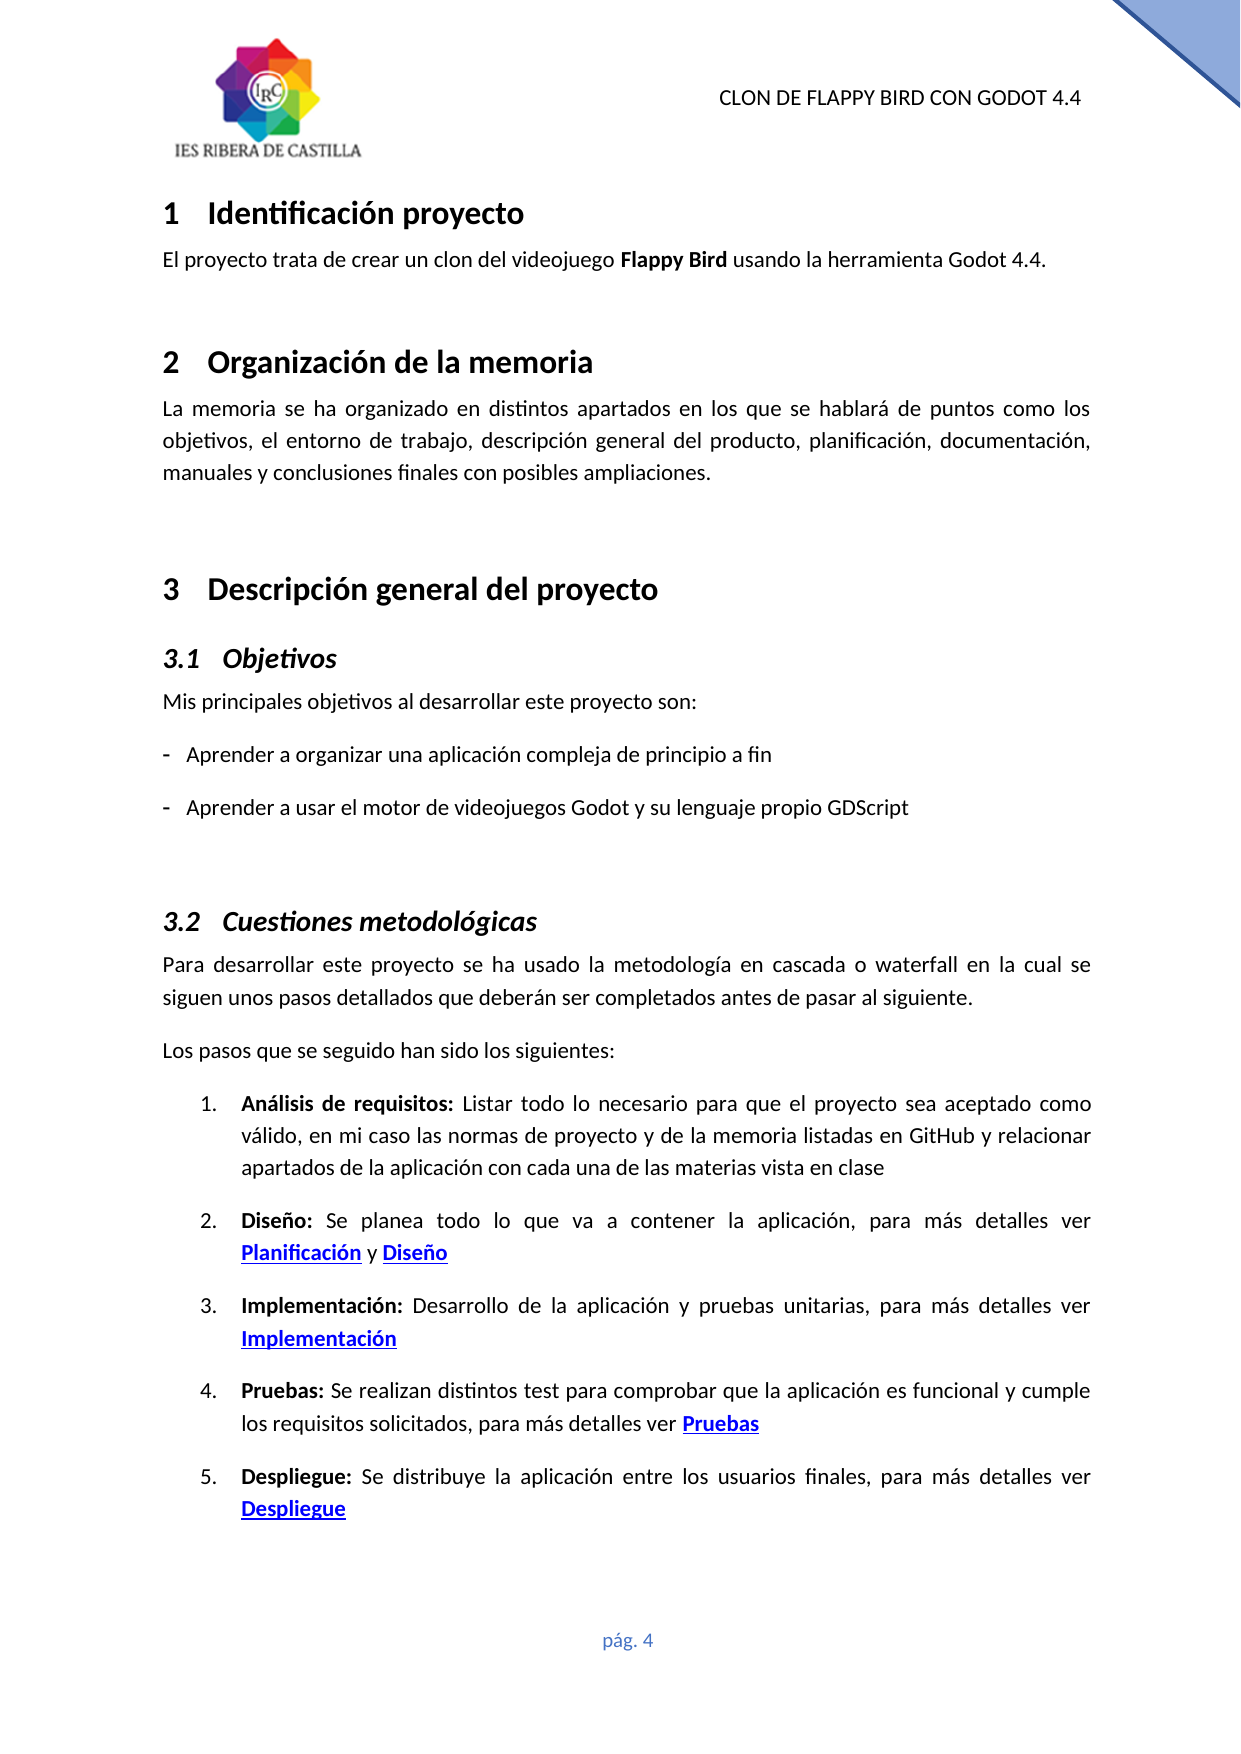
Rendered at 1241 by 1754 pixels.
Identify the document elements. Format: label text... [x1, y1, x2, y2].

list Aprender a organizar una aplicación compleja de principio a fin [162, 740, 1093, 768]
picture [173, 29, 366, 164]
subtitle Objetivos [162, 640, 1093, 676]
subtitle Descripción general del proyecto [162, 568, 1093, 609]
text Para desarrollar este proyecto se ha usado la metodología en cascada o waterfall en la cual se siguen unos pasos detallados que deberán ser completados antes de pasar al siguiente. [162, 951, 1093, 1011]
list Análisis de requisitos: Listar todo lo necesario para que el proyecto sea aceptado como válido, en mi caso las normas de proyecto y de la memoria listadas en GitHub y relacionar apartados de la aplicación con cada una de las materias vista en clase [200, 1089, 1093, 1181]
text Los pasos que se seguido han sido los siguientes: [162, 1036, 1093, 1064]
list Despliegue: Se distribuye la aplicación entre los usuarios finales, para más detalles ver Despliegue [200, 1462, 1093, 1522]
text El proyecto trata de crear un clon del videojuego Flappy Bird usando la herramienta Godot 4.4. [162, 245, 1093, 273]
list Aprender a usar el motor de videojuegos Godot y su lenguaje propio GDScript [162, 793, 1093, 821]
list Pruebas: Se realizan distintos test para comprobar que la aplicación es funcional y cumple los requisitos solicitados, para más detalles ver Pruebas [200, 1377, 1093, 1437]
text Mis principales objetivos al desarrollar este proyecto son: [162, 687, 1093, 715]
subtitle Cuestiones metodológicas [162, 903, 1093, 939]
subtitle Organización de la memoria [162, 341, 1093, 381]
text La memoria se ha organizado en distintos apartados en los que se hablará de puntos como los objetivos, el entorno de trabajo, descripción general del producto, planificación, documentación, manuales y conclusiones finales con posibles ampliaciones. [162, 394, 1093, 486]
subtitle Identificación proyecto [162, 192, 1093, 233]
list Implementación: Desarrollo de la aplicación y pruebas unitarias, para más detalles ver Implementación [200, 1291, 1093, 1352]
list Diseño: Se planea todo lo que va a contener la aplicación, para más detalles ver Planificación y Diseño [200, 1206, 1093, 1266]
